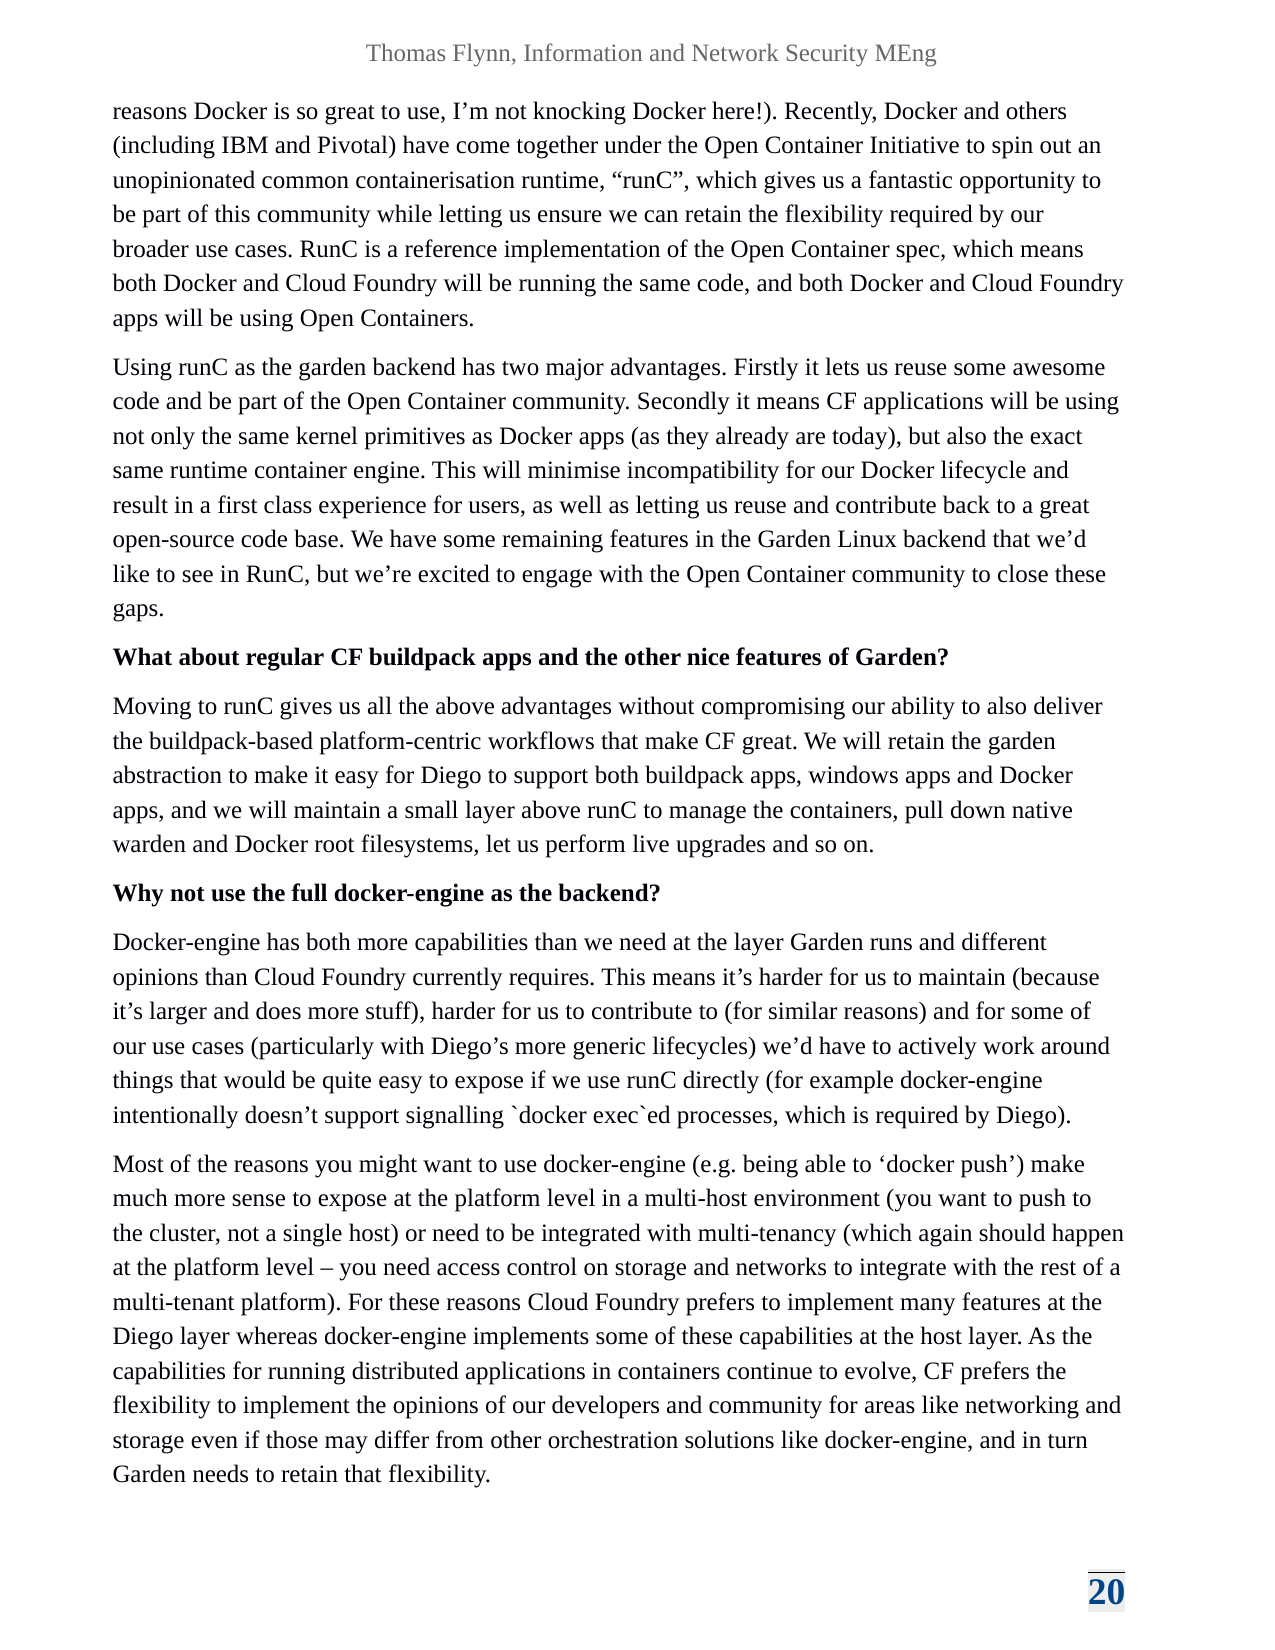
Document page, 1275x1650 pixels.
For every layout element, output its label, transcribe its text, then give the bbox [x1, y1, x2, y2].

text Most of the reasons you might want to use docker-engine (e.g. being able to ‘docker push’) make much more sense to expose at the platform level in a multi-host environment (you want to push to the cluster, not a single host) or need to be integrated with multi-tenancy (which again should happen at the platform level – you need access control on storage and networks to integrate with the rest of a multi-tenant platform). For these reasons Cloud Foundry prefers to implement many features at the Diego layer whereas docker-engine implements some of these capabilities at the host layer. As the capabilities for running distributed applications in containers continue to evolve, CF prefers the flexibility to implement the opinions of our developers and community for areas like networking and storage even if those may differ from other orchestration solutions like docker-engine, and in turn Garden needs to retain that flexibility. [112, 1149, 1125, 1488]
text What about regular CF buildpack apps and the other nice features of Garden? [112, 642, 1125, 671]
text Moving to runC gives us all the above advantages without compromising our ability to also deliver the buildpack-based platform-centric workflows that make CF great. We will retain the garden abstraction to make it easy for Diego to support both buildpack apps, windows apps and Docker apps, and we will maintain a small layer above runC to manage the containers, pull down native warden and Docker root filesystems, let us perform live upgrades and so on. [112, 691, 1125, 858]
text Using runC as the garden backend has two major advantages. Firstly it lets us reuse some awesome code and be part of the Open Container community. Secondly it means CF applications will be using not only the same kernel primitives as Docker apps (as they already are today), but also the exact same runtime container engine. This will minimise incompatibility for our Docker lifecycle and result in a first class experience for users, as well as letting us reuse and contribute back to a great open-source code base. We have some remaining features in the Garden Linux backend that we’d like to see in RunC, but we’re excited to engage with the Open Container community to close these gaps. [112, 352, 1125, 622]
text Why not use the full docker-engine as the backend? [112, 878, 1125, 907]
text reasons Docker is so great to use, I’m not knocking Docker here!). Recently, Docker and others (including IBM and Pivotal) have come together under the Open Container Initiative to spin out an unopinionated common containerisation runtime, “runC”, which gives us a fantastic opportunity to be part of this community while letting us ensure we can retain the flexibility required by our broader use cases. RunC is a reference implementation of the Open Container spec, which means both Docker and Cloud Foundry will be running the same code, and both Docker and Cloud Foundry apps will be using Open Containers. [112, 96, 1125, 332]
text Docker-engine has both more capabilities than we need at the layer Garden runs and different opinions than Cloud Foundry currently requires. This means it’s harder for us to maintain (because it’s larger and does more stuff), harder for us to contribute to (for similar reasons) and for some of our use cases (particularly with Diego’s more generic lifecycles) we’d have to actively work around things that would be quite easy to expose if we use runC directly (for example docker-engine intentionally doesn’t support signalling `docker exec`ed processes, which is required by Diego). [112, 927, 1125, 1129]
